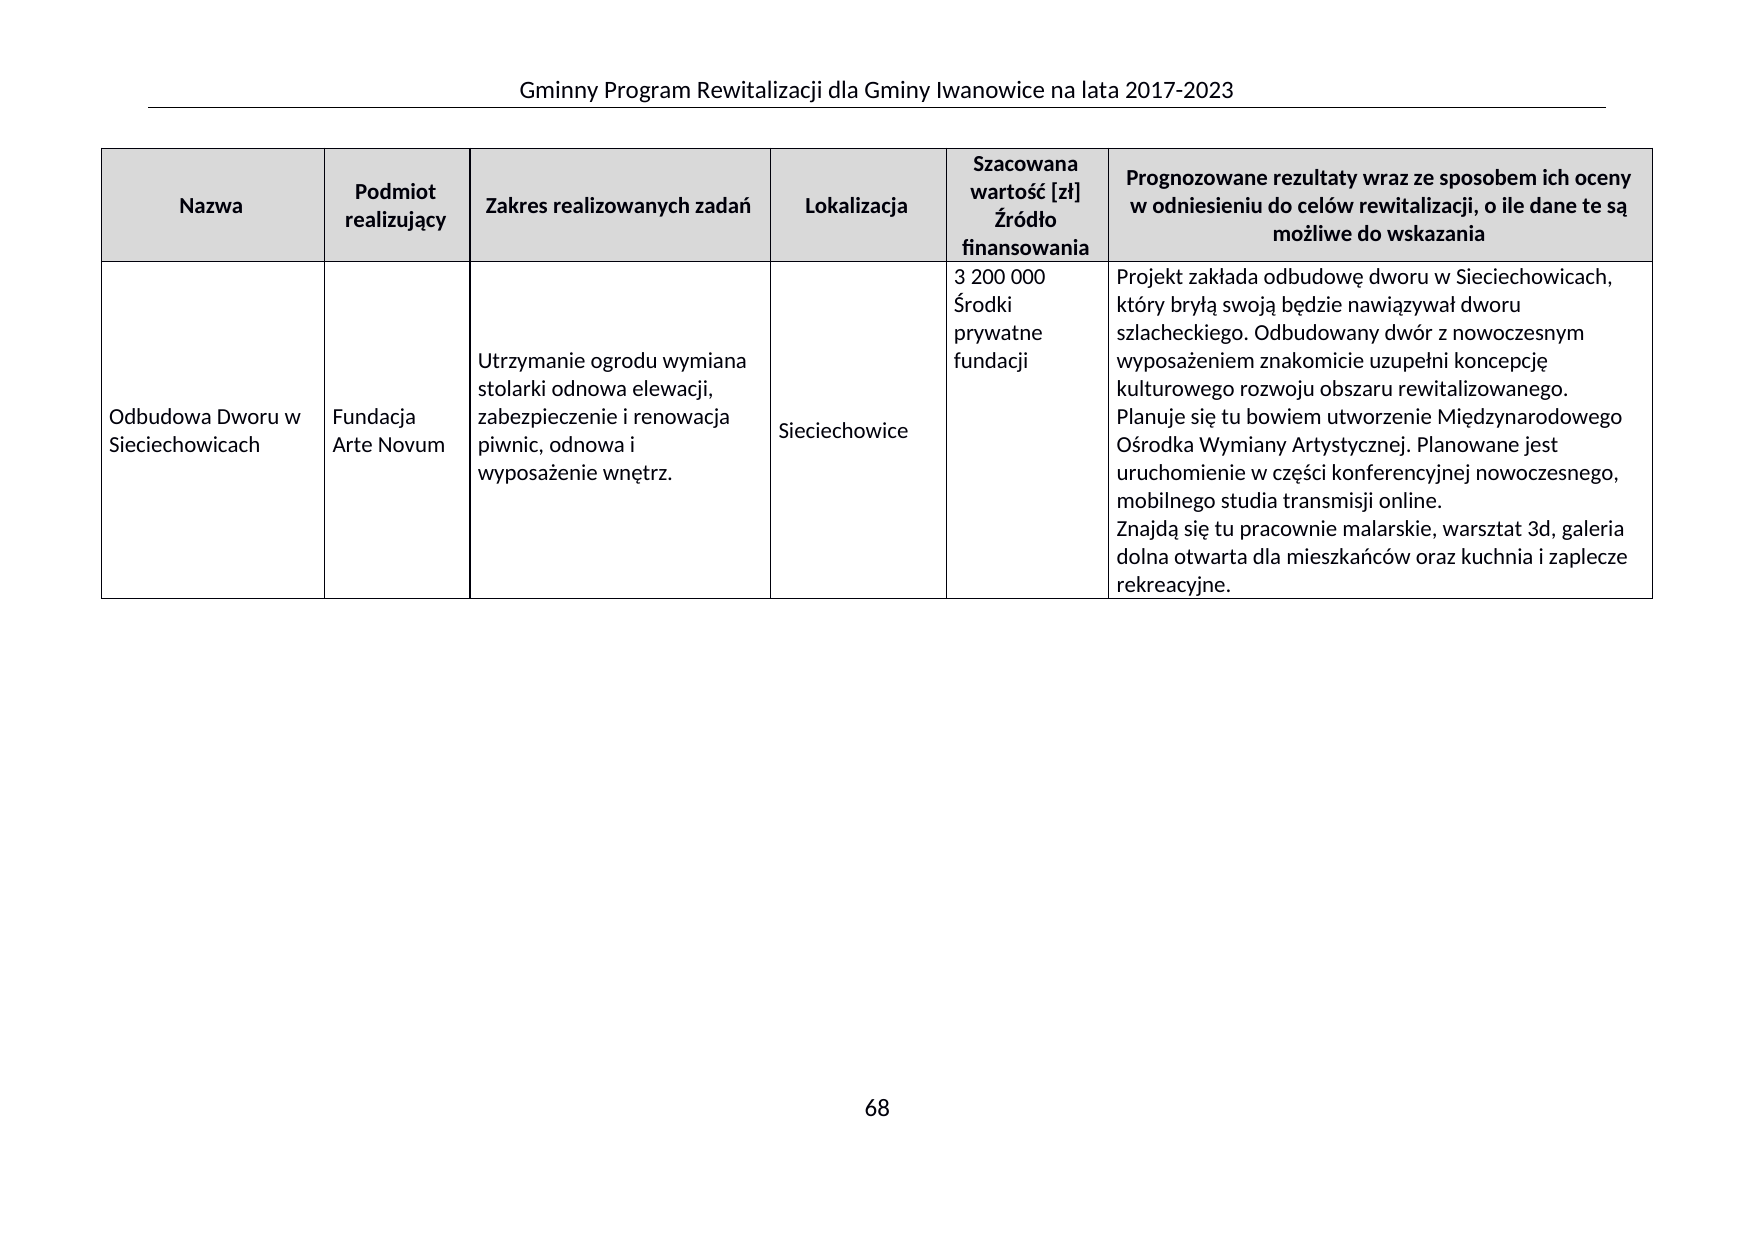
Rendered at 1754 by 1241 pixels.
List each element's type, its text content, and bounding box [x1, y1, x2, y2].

table_cell Fundacja Arte Novum [325, 262, 469, 598]
table_header Podmiot realizujący [325, 149, 469, 261]
table_header Zakres realizowanych zadań [471, 149, 770, 261]
table_cell Odbudowa Dworu w Sieciechowicach [102, 262, 324, 598]
table_header Nazwa [102, 149, 324, 261]
table_cell Sieciechowice [771, 262, 946, 598]
table_cell Utrzymanie ogrodu wymiana stolarki odnowa elewacji, zabezpieczenie i renowacja piwnic, odnowa i wyposażenie wnętrz. [471, 262, 770, 598]
table_header Lokalizacja [771, 149, 946, 261]
table_header Prognozowane rezultaty wraz ze sposobem ich oceny w odniesieniu do celów rewitalizacji, o ile dane te są możliwe do wskazania [1109, 149, 1652, 261]
table_cell Projekt zakłada odbudowę dworu w Sieciechowicach, który bryłą swoją będzie nawiązywał dworu szlacheckiego. Odbudowany dwór z nowoczesnym wyposażeniem znakomicie uzupełni koncepcję kulturowego rozwoju obszaru rewitalizowanego. Planuje się tu bowiem utworzenie Międzynarodowego Ośrodka Wymiany Artystycznej. Planowane jest uruchomienie w części konferencyjnej nowoczesnego, mobilnego studia transmisji online. Znajdą się tu pracownie malarskie, warsztat 3d, galeria dolna otwarta dla mieszkańców oraz kuchnia i zaplecze rekreacyjne. [1109, 262, 1652, 598]
table_header Szacowana wartość [zł] Źródło finansowania [947, 149, 1108, 261]
table_cell 3 200 000 Środki prywatne fundacji [947, 262, 1108, 598]
